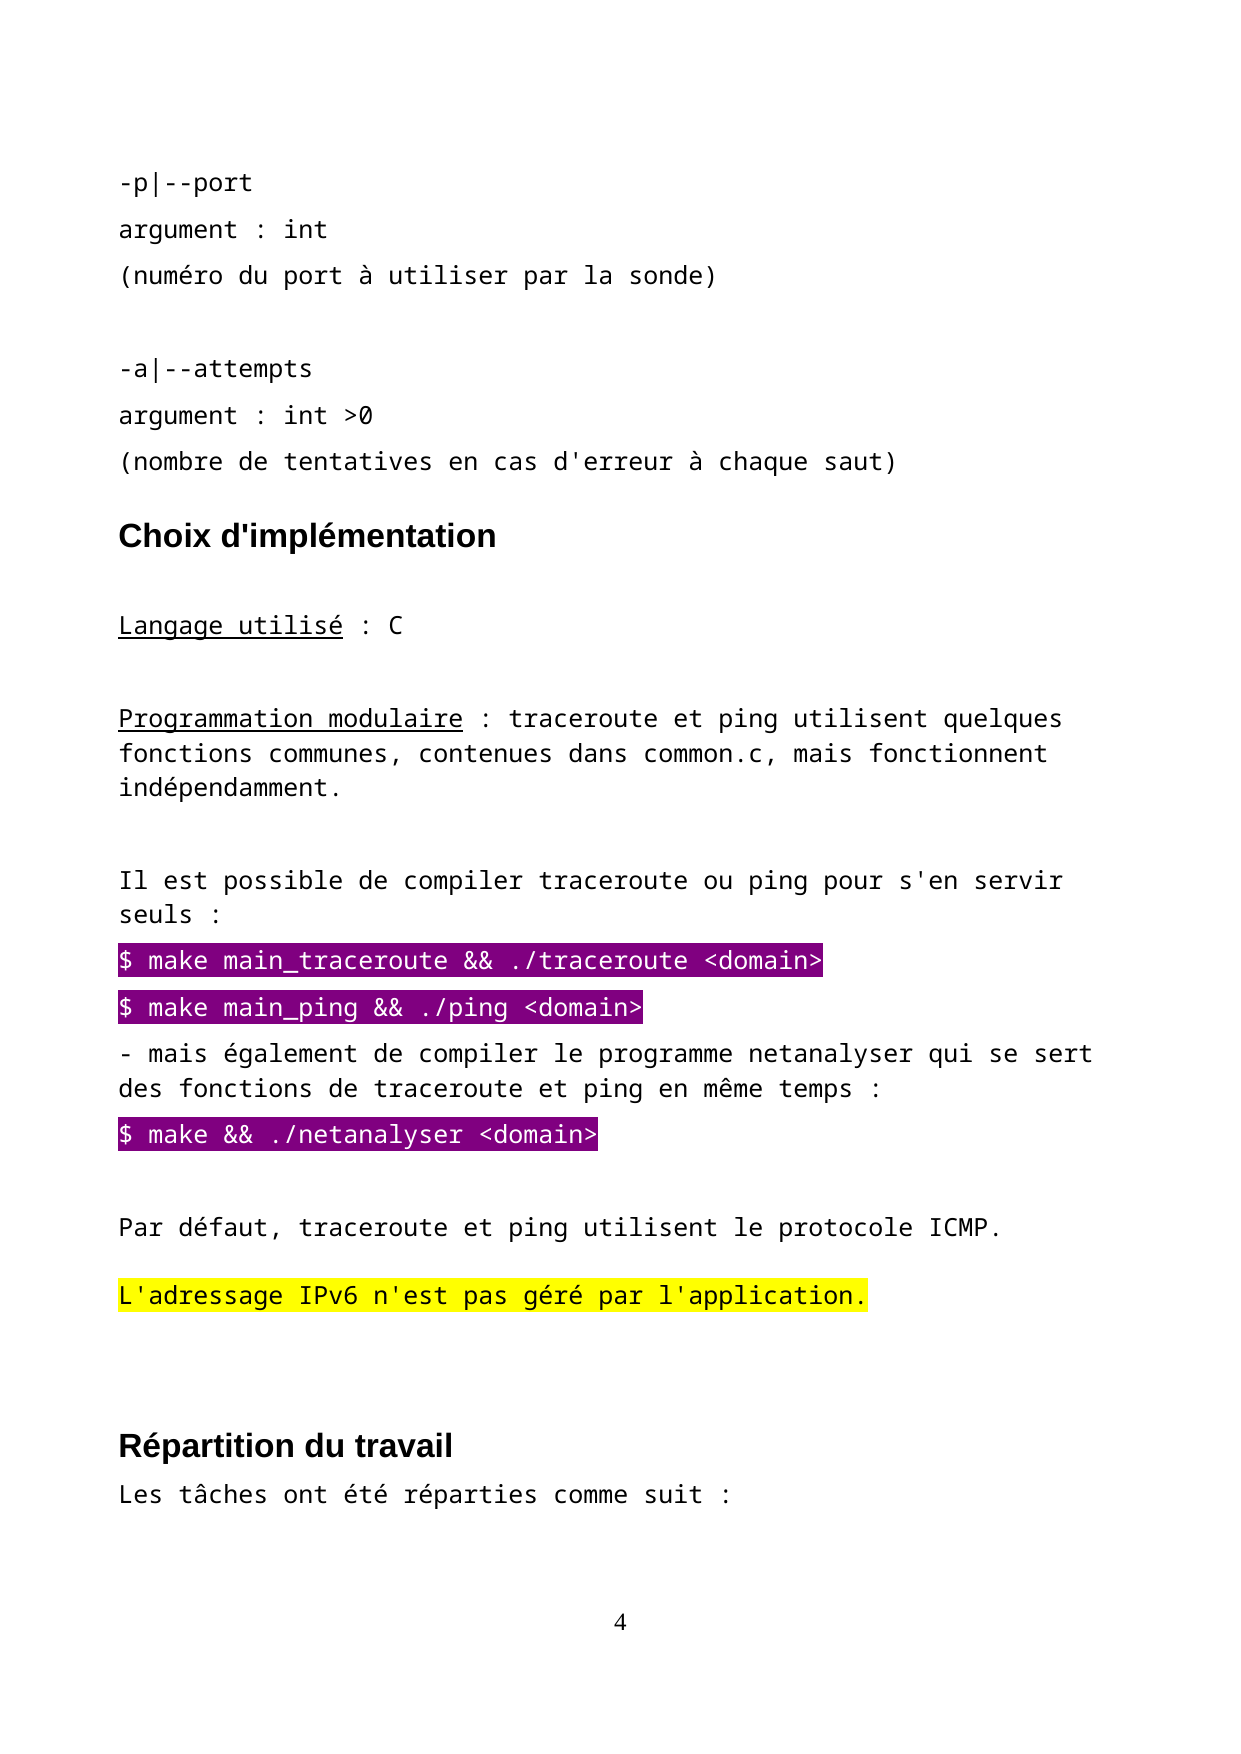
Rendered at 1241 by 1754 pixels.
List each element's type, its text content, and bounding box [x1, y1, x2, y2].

subtitle Choix d'implémentation [118, 516, 1122, 554]
text $ make main_traceroute && ./traceroute <domain> [118, 943, 1122, 977]
text - mais également de compiler le programme netanalyser qui se sert des fonctions de traceroute et ping en même temps : [118, 1036, 1122, 1104]
text (numéro du port à utiliser par la sonde) [118, 258, 1122, 292]
subtitle Répartition du travail [118, 1426, 1122, 1464]
text $ make && ./netanalyser <domain> [118, 1117, 1122, 1151]
text -p|--port [118, 165, 1122, 199]
text (nombre de tentatives en cas d'erreur à chaque saut) [118, 444, 1122, 478]
text argument : int [118, 211, 1122, 245]
text Langage utilisé : C [118, 608, 1122, 642]
text argument : int >0 [118, 397, 1122, 432]
text Par défaut, traceroute et ping utilisent le protocole ICMP. L'adressage IPv6 n'est pas géré par l'application. [118, 1210, 1122, 1312]
text $ make main_ping && ./ping <domain> [118, 989, 1122, 1024]
text Programmation modulaire : traceroute et ping utilisent quelques fonctions communes, contenues dans common.c, mais fonctionnent indépendamment. [118, 701, 1122, 803]
text Il est possible de compiler traceroute ou ping pour s'en servir seuls : [118, 862, 1122, 931]
text Les tâches ont été réparties comme suit : [118, 1477, 1122, 1511]
text -a|--attempts [118, 351, 1122, 385]
